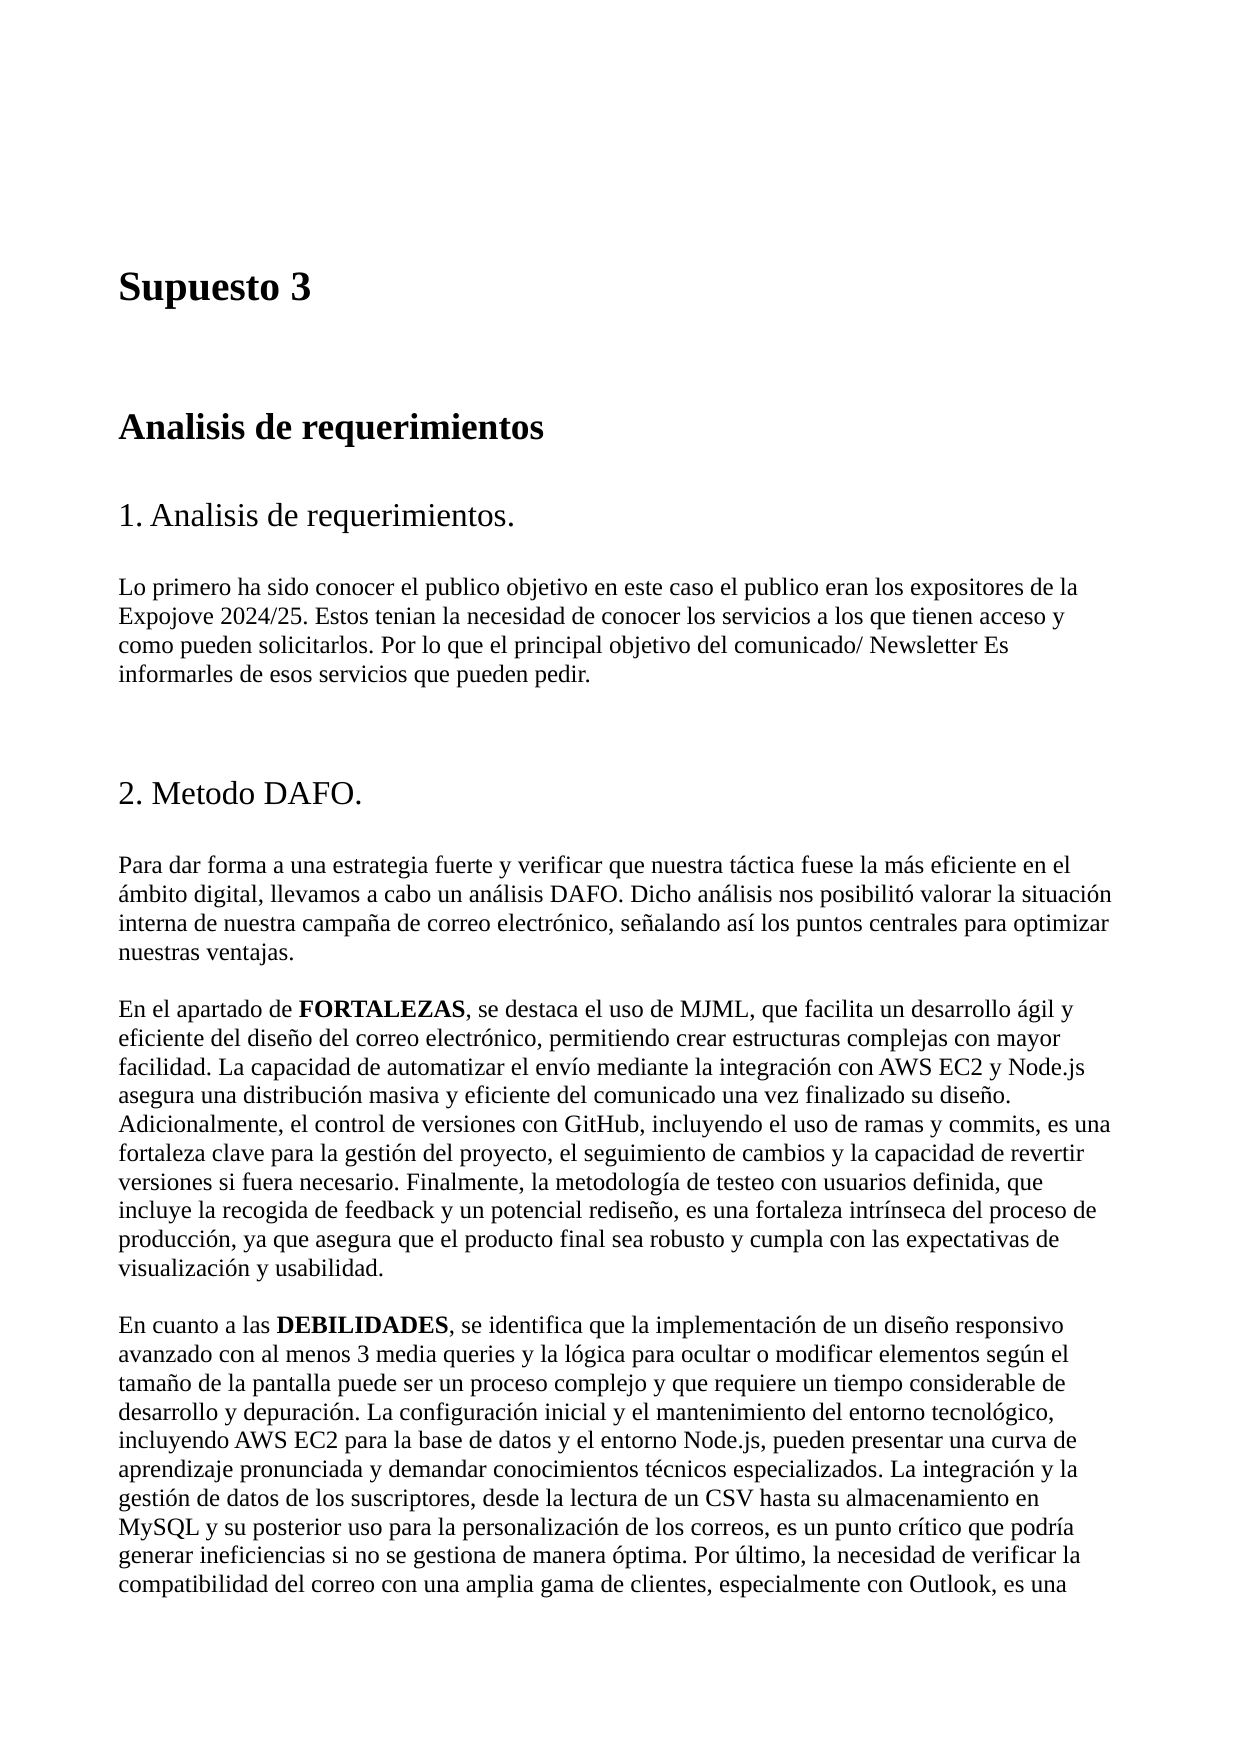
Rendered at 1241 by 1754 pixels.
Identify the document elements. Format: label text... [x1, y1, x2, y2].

text En cuanto a las DEBILIDADES, se identifica que la implementación de un diseño responsivo avanzado con al menos 3 media queries y la lógica para ocultar o modificar elementos según el tamaño de la pantalla puede ser un proceso complejo y que requiere un tiempo considerable de desarrollo y depuración. La configuración inicial y el mantenimiento del entorno tecnológico, incluyendo AWS EC2 para la base de datos y el entorno Node.js, pueden presentar una curva de aprendizaje pronunciada y demandar conocimientos técnicos especializados. La integración y la gestión de datos de los suscriptores, desde la lectura de un CSV hasta su almacenamiento en MySQL y su posterior uso para la personalización de los correos, es un punto crítico que podría generar ineficiencias si no se gestiona de manera óptima. Por último, la necesidad de verificar la compatibilidad del correo con una amplia gama de clientes, especialmente con Outlook, es una [118, 1310, 1122, 1598]
text Lo primero ha sido conocer el publico objetivo en este caso el publico eran los expositores de la Expojove 2024/25. Estos tenian la necesidad de conocer los servicios a los que tienen acceso y como pueden solicitarlos. Por lo que el principal objetivo del comunicado/ Newsletter Es informarles de esos servicios que pueden pedir. [118, 572, 1122, 687]
text En el apartado de FORTALEZAS, se destaca el uso de MJML, que facilita un desarrollo ágil y eficiente del diseño del correo electrónico, permitiendo crear estructuras complejas con mayor facilidad. La capacidad de automatizar el envío mediante la integración con AWS EC2 y Node.js asegura una distribución masiva y eficiente del comunicado una vez finalizado su diseño. Adicionalmente, el control de versiones con GitHub, incluyendo el uso de ramas y commits, es una fortaleza clave para la gestión del proyecto, el seguimiento de cambios y la capacidad de revertir versiones si fuera necesario. Finalmente, la metodología de testeo con usuarios definida, que incluye la recogida de feedback y un potencial rediseño, es una fortaleza intrínseca del proceso de producción, ya que asegura que el producto final sea robusto y cumpla con las expectativas de visualización y usabilidad. [118, 994, 1122, 1282]
text 2. Metodo DAFO. [118, 774, 1122, 812]
text 1. Analisis de requerimientos. [118, 496, 1122, 534]
text Para dar forma a una estrategia fuerte y verificar que nuestra táctica fuese la más eficiente en el ámbito digital, llevamos a cabo un análisis DAFO. Dicho análisis nos posibilitó valorar la situación interna de nuestra campaña de correo electrónico, señalando así los puntos centrales para optimizar nuestras ventajas. [118, 850, 1122, 965]
text Supuesto 3 [118, 261, 1122, 309]
text Analisis de requerimientos [118, 405, 1122, 448]
